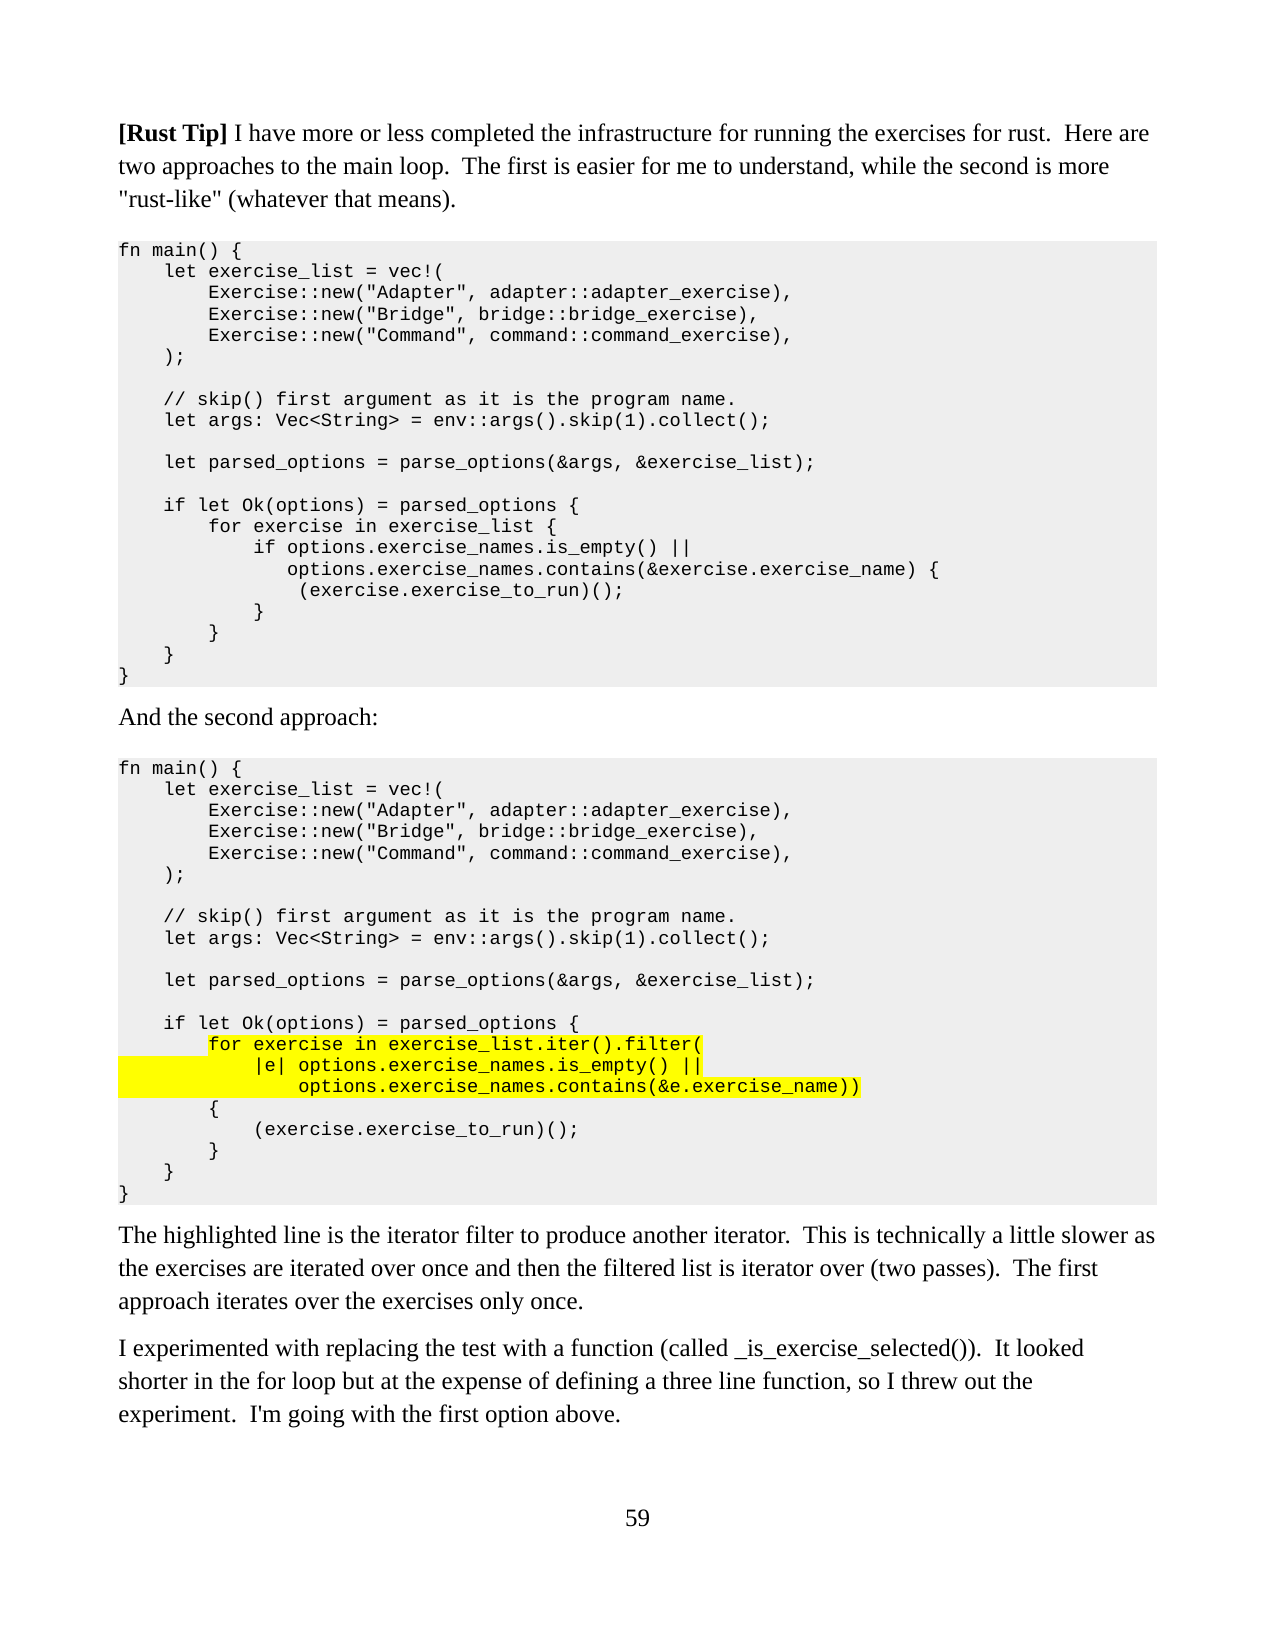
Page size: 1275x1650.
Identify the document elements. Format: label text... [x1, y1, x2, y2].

text Exercise::new("Bridge", bridge::bridge_exercise), [118, 304, 1157, 326]
text if let Ok(options) = parsed_options { [118, 496, 1157, 517]
text } [118, 602, 1157, 623]
text let args: Vec<String> = env::args().skip(1).collect(); [118, 928, 1157, 950]
text ); [118, 347, 1157, 368]
text fn main() { [118, 758, 1157, 780]
text I experimented with replacing the test with a function (called _is_exercise_selected()). It looked shorter in the for loop but at the expense of defining a three line function, so I threw out the experiment. I'm going with the first option above. [118, 1333, 1157, 1428]
text options.exercise_names.contains(&e.exercise_name)) [118, 1077, 1157, 1098]
text (exercise.exercise_to_run)(); [118, 581, 1157, 602]
text } [118, 623, 1157, 644]
text for exercise in exercise_list.iter().filter( [118, 1035, 1157, 1056]
text } [118, 1162, 1157, 1183]
text Exercise::new("Adapter", adapter::adapter_exercise), [118, 801, 1157, 822]
text for exercise in exercise_list { [118, 517, 1157, 538]
text let parsed_options = parse_options(&args, &exercise_list); [118, 971, 1157, 992]
text } [118, 1183, 1157, 1205]
text let args: Vec<String> = env::args().skip(1).collect(); [118, 411, 1157, 432]
text let exercise_list = vec!( [118, 262, 1157, 283]
text let parsed_options = parse_options(&args, &exercise_list); [118, 453, 1157, 474]
text Exercise::new("Command", command::command_exercise), [118, 326, 1157, 347]
text Exercise::new("Adapter", adapter::adapter_exercise), [118, 283, 1157, 304]
text if let Ok(options) = parsed_options { [118, 1013, 1157, 1035]
text if options.exercise_names.is_empty() || [118, 538, 1157, 559]
text And the second approach: [118, 702, 1157, 731]
text { [118, 1098, 1157, 1120]
text options.exercise_names.contains(&exercise.exercise_name) { [118, 559, 1157, 581]
text let exercise_list = vec!( [118, 780, 1157, 801]
text Exercise::new("Bridge", bridge::bridge_exercise), [118, 822, 1157, 843]
text } [118, 644, 1157, 666]
text fn main() { [118, 241, 1157, 262]
text } [118, 666, 1157, 687]
text ); [118, 865, 1157, 886]
text // skip() first argument as it is the program name. [118, 389, 1157, 411]
text |e| options.exercise_names.is_empty() || [118, 1056, 1157, 1077]
text } [118, 1141, 1157, 1162]
text // skip() first argument as it is the program name. [118, 907, 1157, 928]
text Exercise::new("Command", command::command_exercise), [118, 843, 1157, 865]
text [Rust Tip] I have more or less completed the infrastructure for running the exercises for rust. Here are two approaches to the main loop. The first is easier for me to understand, while the second is more "rust-like" (whatever that means). [118, 118, 1157, 213]
text (exercise.exercise_to_run)(); [118, 1120, 1157, 1141]
text The highlighted line is the iterator filter to produce another iterator. This is technically a little slower as the exercises are iterated over once and then the filtered list is iterator over (two passes). The first approach iterates over the exercises only once. [118, 1220, 1157, 1314]
